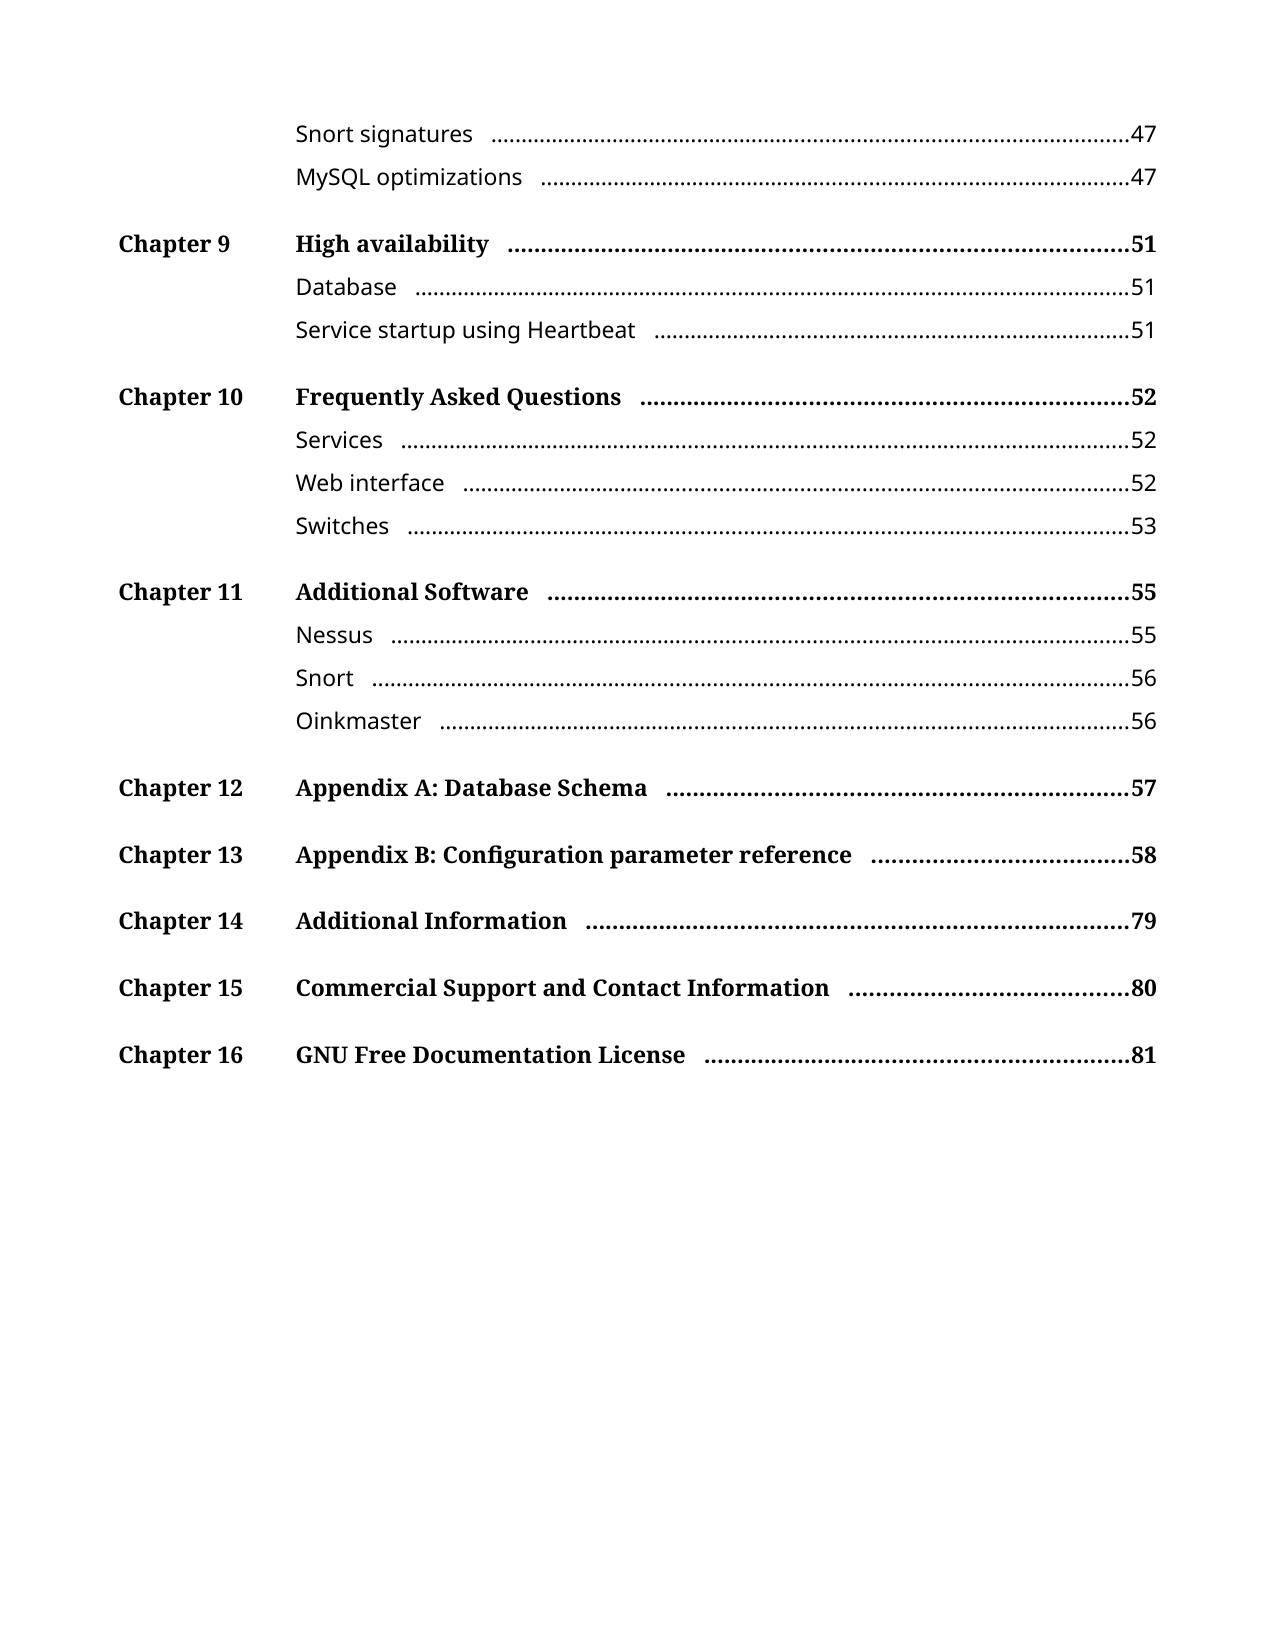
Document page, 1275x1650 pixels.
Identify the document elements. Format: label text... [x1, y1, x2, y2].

text Snort signatures 47 [295, 118, 1157, 149]
text Database 51 [295, 271, 1157, 302]
text Chapter 16 GNU Free Documentation License 81 [118, 1039, 1157, 1070]
text Switches 53 [295, 509, 1157, 541]
text MySQL optimizations 47 [295, 161, 1157, 192]
text Chapter 13 Appendix B: Configuration parameter reference 58 [118, 839, 1157, 870]
text Chapter 11 Additional Software 55 [118, 576, 1157, 607]
text Chapter 15 Commercial Support and Contact Information 80 [118, 972, 1157, 1003]
text Service startup using Heartbeat 51 [295, 314, 1157, 345]
text Chapter 12 Appendix A: Database Schema 57 [118, 772, 1157, 803]
text Oinkmaster 56 [295, 705, 1157, 737]
text Web interface 52 [295, 467, 1157, 498]
text Snort 56 [295, 662, 1157, 693]
text Chapter 10 Frequently Asked Questions 52 [118, 381, 1157, 412]
text Chapter 14 Additional Information 79 [118, 905, 1157, 937]
text Nessus 55 [295, 619, 1157, 651]
text Services 52 [295, 423, 1157, 455]
text Chapter 9 High availability 51 [118, 228, 1157, 259]
